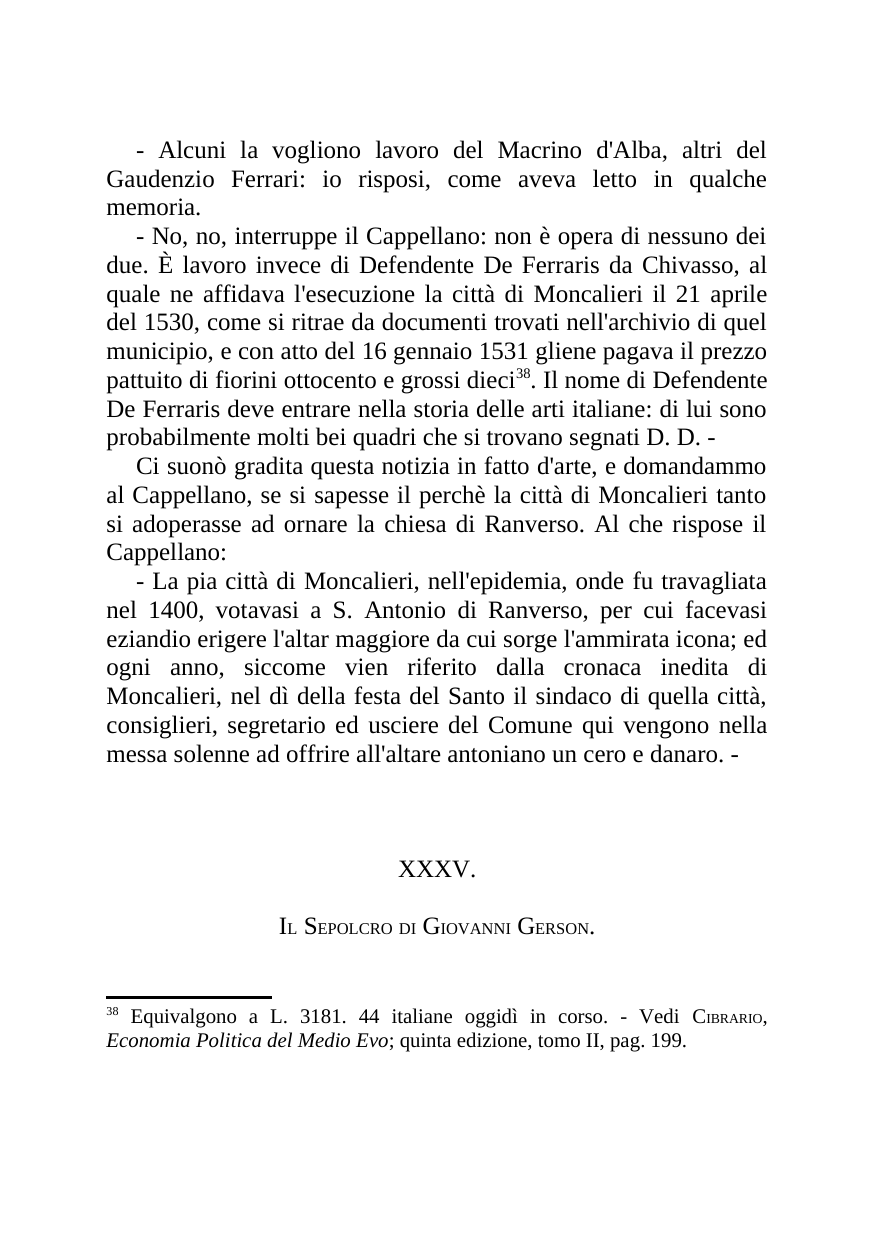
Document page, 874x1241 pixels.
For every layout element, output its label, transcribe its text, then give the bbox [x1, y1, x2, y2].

text Ci suonò gradita questa notizia in fatto d'arte, e domandammo al Cappellano, se si sapesse il perchè la città di Moncalieri tanto si adoperasse ad ornare la chiesa di Ranverso. Al che rispose il Cappellano: [106, 451, 768, 566]
text XXXV. [106, 854, 768, 882]
text Il Sepolcro di Giovanni Gerson. [106, 911, 768, 940]
text - Alcuni la vogliono lavoro del Macrino d'Alba, altri del Gaudenzio Ferrari: io risposi, come aveva letto in qualche memoria. [106, 135, 768, 221]
text - No, no, interruppe il Cappellano: non è opera di nessuno dei due. È lavoro invece di Defendente De Ferraris da Chivasso, al quale ne affidava l'esecuzione la città di Moncalieri il 21 aprile del 1530, come si ritrae da documenti trovati nell'archivio di quel municipio, e con atto del 16 gennaio 1531 gliene pagava il prezzo pattuito di fiorini ottocento e grossi dieci. Il nome di Defendente De Ferraris deve entrare nella storia delle arti italiane: di lui sono probabilmente molti bei quadri che si trovano segnati D. D. - [106, 221, 768, 451]
text Equivalgono a L. 3181. 44 italiane oggidì in corso. - Vedi Cibrario, Economia Politica del Medio Evo; quinta edizione, tomo II, pag. 199. [106, 1003, 768, 1052]
text - La pia città di Moncalieri, nell'epidemia, onde fu travagliata nel 1400, votavasi a S. Antonio di Ranverso, per cui facevasi eziandio erigere l'altar maggiore da cui sorge l'ammirata icona; ed ogni anno, siccome vien riferito dalla cronaca inedita di Moncalieri, nel dì della festa del Santo il sindaco di quella città, consiglieri, segretario ed usciere del Comune qui vengono nella messa solenne ad offrire all'altare antoniano un cero e danaro. - [106, 566, 768, 767]
